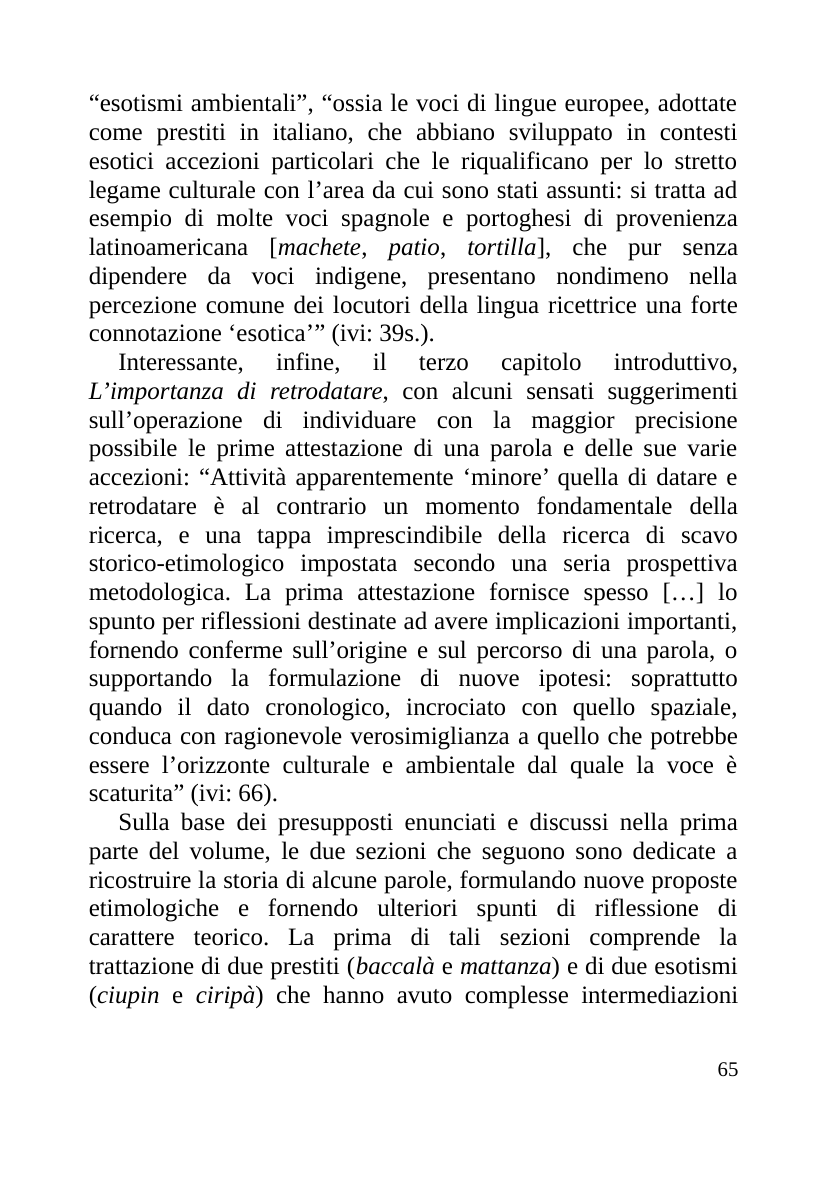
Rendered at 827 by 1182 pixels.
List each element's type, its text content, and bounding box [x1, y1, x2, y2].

text Interessante, infine, il terzo capitolo introduttivo, L’importanza di retrodatare, con alcuni sensati suggerimenti sull’operazione di individuare con la maggior precisione possibile le prime attestazione di una parola e delle sue varie accezioni: “Attività apparentemente ‘minore’ quella di datare e retrodatare è al contrario un momento fondamentale della ricerca, e una tappa imprescindibile della ricerca di scavo storico-etimologico impostata secondo una seria prospettiva metodologica. La prima attestazione fornisce spesso […] lo spunto per riflessioni destinate ad avere implicazioni importanti, fornendo conferme sull’origine e sul percorso di una parola, o supportando la formulazione di nuove ipotesi: soprattutto quando il dato cronologico, incrociato con quello spaziale, conduca con ragionevole verosimiglianza a quello che potrebbe essere l’orizzonte culturale e ambientale dal quale la voce è scaturita” (ivi: 66). [88, 347, 738, 807]
text Sulla base dei presupposti enunciati e discussi nella prima parte del volume, le due sezioni che seguono sono dedicate a ricostruire la storia di alcune parole, formulando nuove proposte etimologiche e fornendo ulteriori spunti di riflessione di carattere teorico. La prima di tali sezioni comprende la trattazione di due prestiti (baccalà e mattanza) e di due esotismi (ciupin e ciripà) che hanno avuto complesse intermediazioni [88, 807, 738, 1008]
text “esotismi ambientali”, “ossia le voci di lingue europee, adottate come prestiti in italiano, che abbiano sviluppato in contesti esotici accezioni particolari che le riqualificano per lo stretto legame culturale con l’area da cui sono stati assunti: si tratta ad esempio di molte voci spagnole e portoghesi di provenienza latinoamericana [machete, patio, tortilla], che pur senza dipendere da voci indigene, presentano nondimeno nella percezione comune dei locutori della lingua ricettrice una forte connotazione ‘esotica’” (ivi: 39s.). [88, 88, 738, 347]
